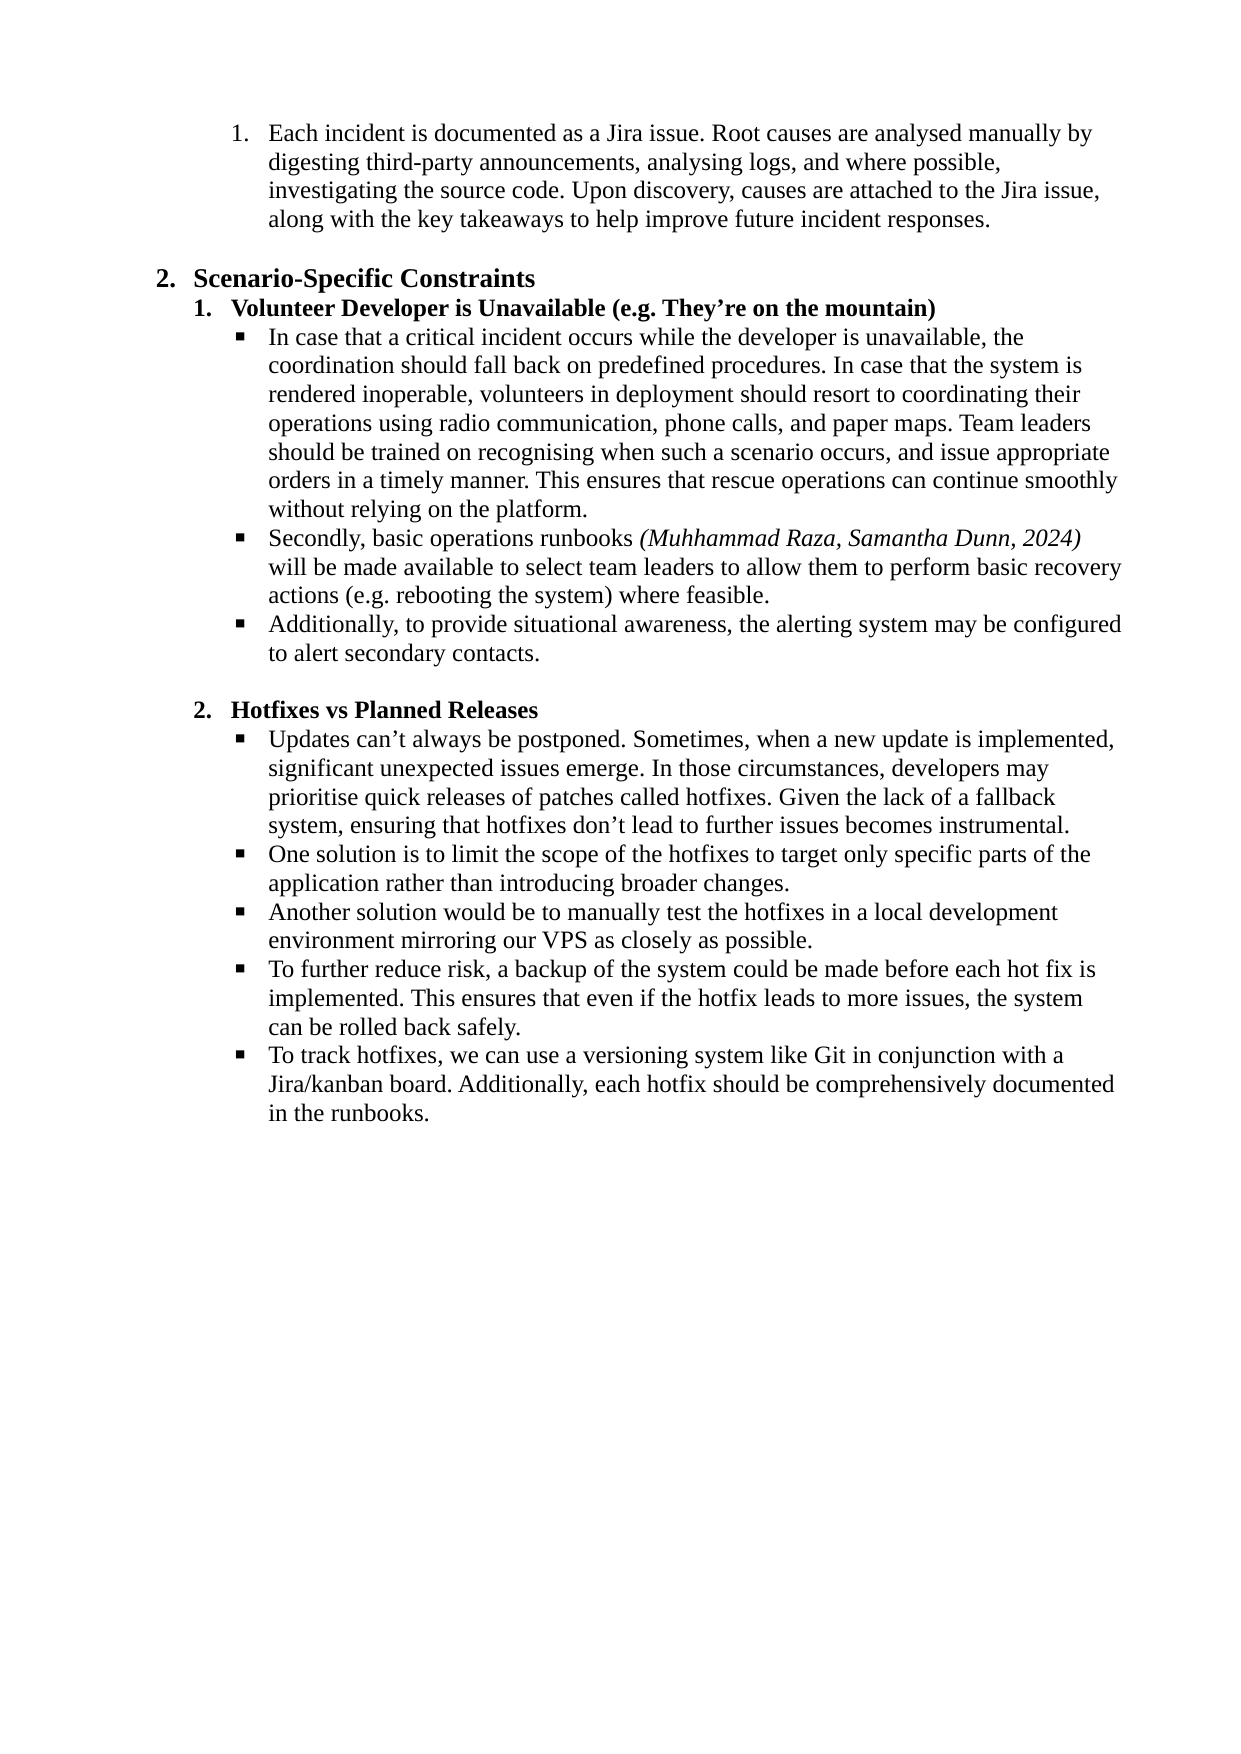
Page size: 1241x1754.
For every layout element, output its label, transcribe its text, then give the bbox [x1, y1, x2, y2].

list Updates can’t always be postponed. Sometimes, when a new update is implemented, significant unexpected issues emerge. In those circumstances, developers may prioritise quick releases of patches called hotfixes. Given the lack of a fallback system, ensuring that hotfixes don’t lead to further issues becomes instrumental. [231, 724, 1122, 839]
list To track hotfixes, we can use a versioning system like Git in conjunction with a Jira/kanban board. Additionally, each hotfix should be comprehensively documented in the runbooks. [231, 1041, 1122, 1127]
list Scenario-Specific Constraints [156, 262, 1122, 293]
list To further reduce risk, a backup of the system could be made before each hot fix is implemented. This ensures that even if the hotfix leads to more issues, the system can be rolled back safely. [231, 954, 1122, 1041]
list Secondly, basic operations runbooks (Muhhammad Raza, Samantha Dunn, 2024) will be made available to select team leaders to allow them to perform basic recovery actions (e.g. rebooting the system) where feasible. [231, 523, 1122, 609]
list Hotfixes vs Planned Releases [193, 696, 1122, 724]
list Another solution would be to manually test the hotfixes in a local development environment mirroring our VPS as closely as possible. [231, 897, 1122, 954]
list Additionally, to provide situational awareness, the alerting system may be configured to alert secondary contacts. [231, 609, 1122, 667]
list Volunteer Developer is Unavailable (e.g. They’re on the mountain) [193, 293, 1122, 322]
list In case that a critical incident occurs while the developer is unavailable, the coordination should fall back on predefined procedures. In case that the system is rendered inoperable, volunteers in deployment should resort to coordinating their operations using radio communication, phone calls, and paper maps. Team leaders should be trained on recognising when such a scenario occurs, and issue appropriate orders in a timely manner. This ensures that rescue operations can continue smoothly without relying on the platform. [231, 322, 1122, 523]
list Each incident is documented as a Jira issue. Root causes are analysed manually by digesting third-party announcements, analysing logs, and where possible, investigating the source code. Upon discovery, causes are attached to the Jira issue, along with the key takeaways to help improve future incident responses. [231, 118, 1122, 233]
list One solution is to limit the scope of the hotfixes to target only specific parts of the application rather than introducing broader changes. [231, 839, 1122, 897]
